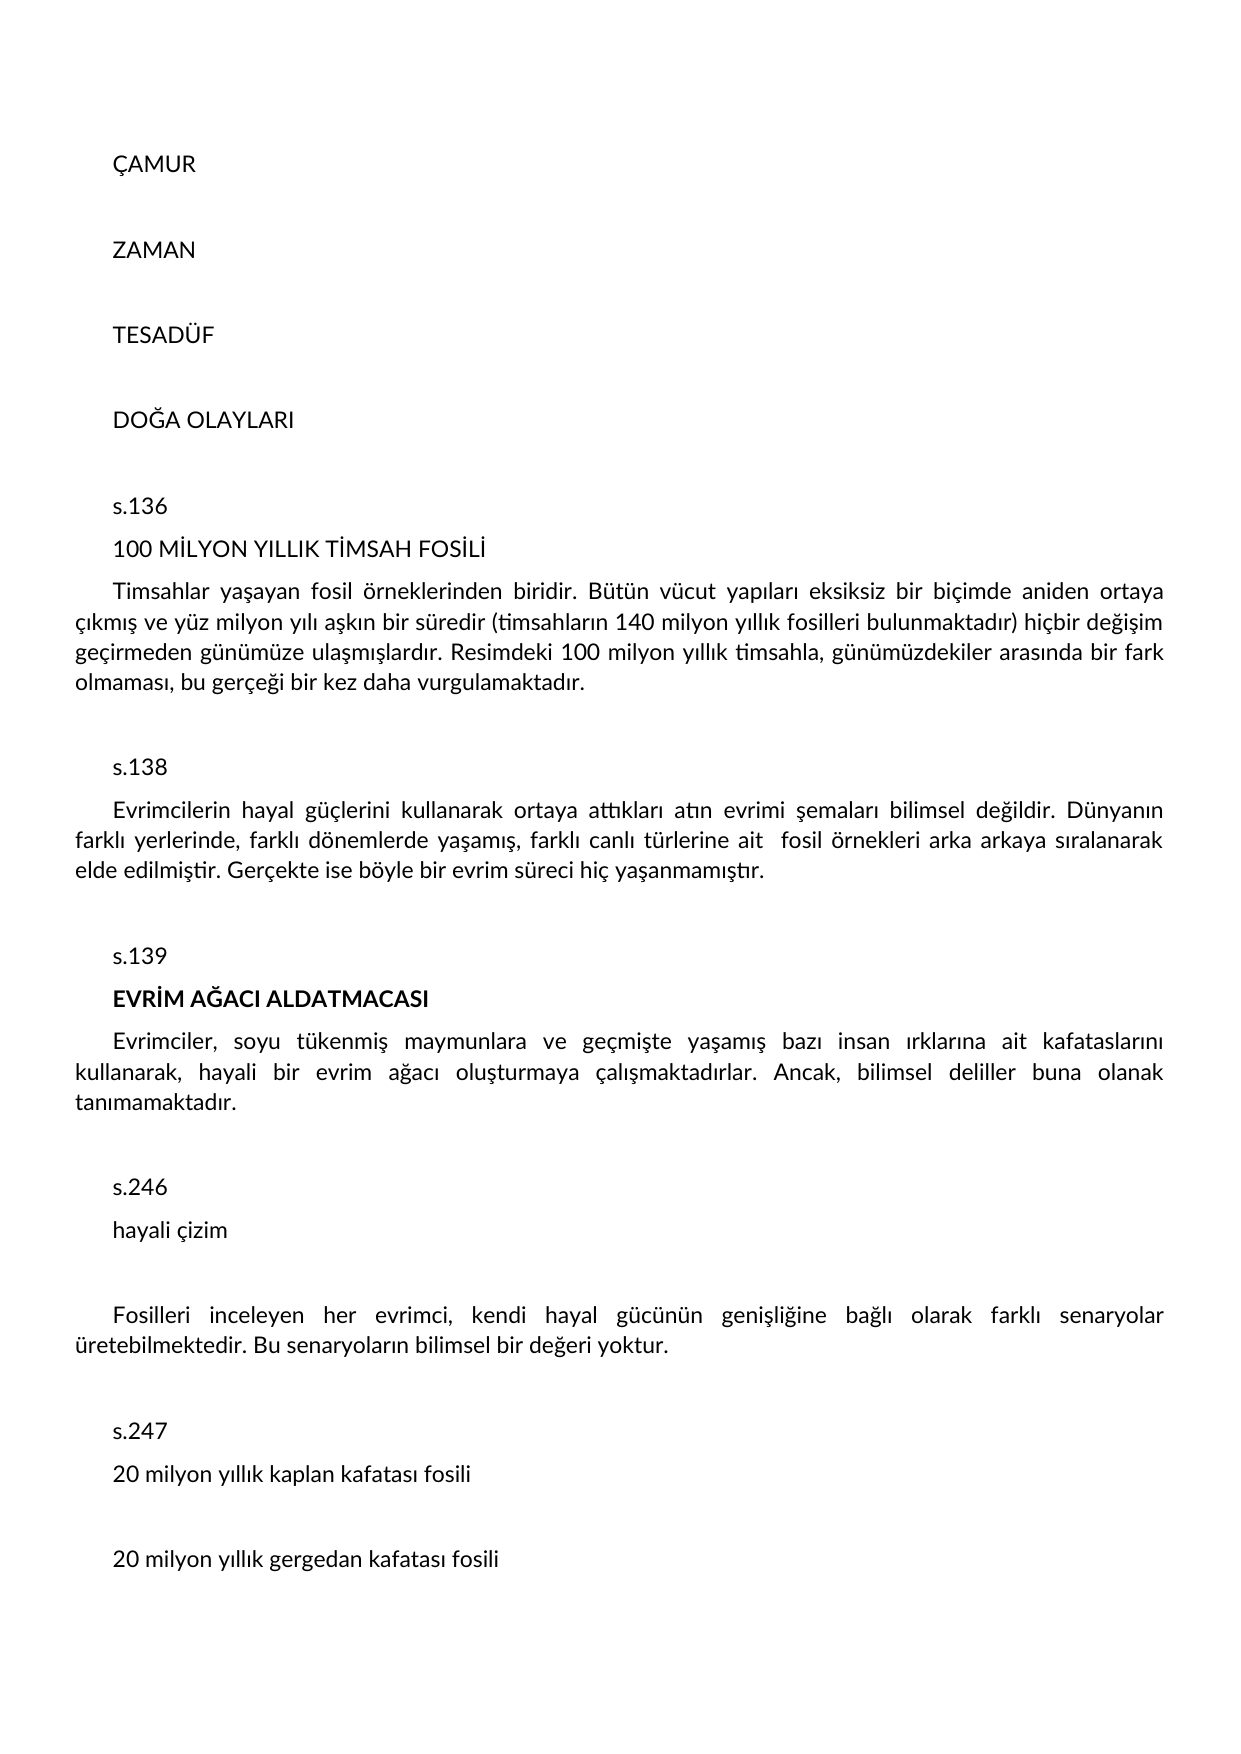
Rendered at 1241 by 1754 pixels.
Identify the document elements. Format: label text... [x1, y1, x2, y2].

text 20 milyon yıllık gergedan kafatası fosili [75, 1545, 1165, 1572]
text Timsahlar yaşayan fosil örneklerinden biridir. Bütün vücut yapıları eksiksiz bir biçimde aniden ortaya çıkmış ve yüz milyon yılı aşkın bir süredir (timsahların 140 milyon yıllık fosilleri bulunmaktadır) hiçbir değişim geçirmeden günümüze ulaşmışlardır. Resimdeki 100 milyon yıllık timsahla, günümüzdekiler arasında bir fark olmaması, bu gerçeği bir kez daha vurgulamaktadır. [75, 577, 1165, 695]
text s.139 [75, 942, 1165, 969]
text Evrimcilerin hayal güçlerini kullanarak ortaya attıkları atın evrimi şemaları bilimsel değildir. Dünyanın farklı yerlerinde, farklı dönemlerde yaşamış, farklı canlı türlerine ait fosil örnekleri arka arkaya sıralanarak elde edilmiştir. Gerçekte ise böyle bir evrim süreci hiç yaşanmamıştır. [75, 796, 1165, 884]
text ZAMAN [75, 235, 1165, 263]
text hayali çizim [75, 1216, 1165, 1243]
text s.138 [75, 753, 1165, 781]
text ÇAMUR [75, 150, 1165, 177]
text s.136 [75, 492, 1165, 519]
text EVRİM AĞACI ALDATMACASI [75, 984, 1165, 1012]
text s.246 [75, 1173, 1165, 1200]
text Fosilleri inceleyen her evrimci, kendi hayal gücünün genişliğine bağlı olarak farklı senaryolar üretebilmektedir. Bu senaryoların bilimsel bir değeri yoktur. [75, 1301, 1165, 1359]
text 20 milyon yıllık kaplan kafatası fosili [75, 1459, 1165, 1487]
text Evrimciler, soyu tükenmiş maymunlara ve geçmişte yaşamış bazı insan ırklarına ait kafataslarını kullanarak, hayali bir evrim ağacı oluşturmaya çalışmaktadırlar. Ancak, bilimsel deliller buna olanak tanımamaktadır. [75, 1027, 1165, 1115]
text 100 MİLYON YILLIK TİMSAH FOSİLİ [75, 534, 1165, 562]
text TESADÜF [75, 321, 1165, 348]
text s.247 [75, 1417, 1165, 1444]
text DOĞA OLAYLARI [75, 406, 1165, 434]
